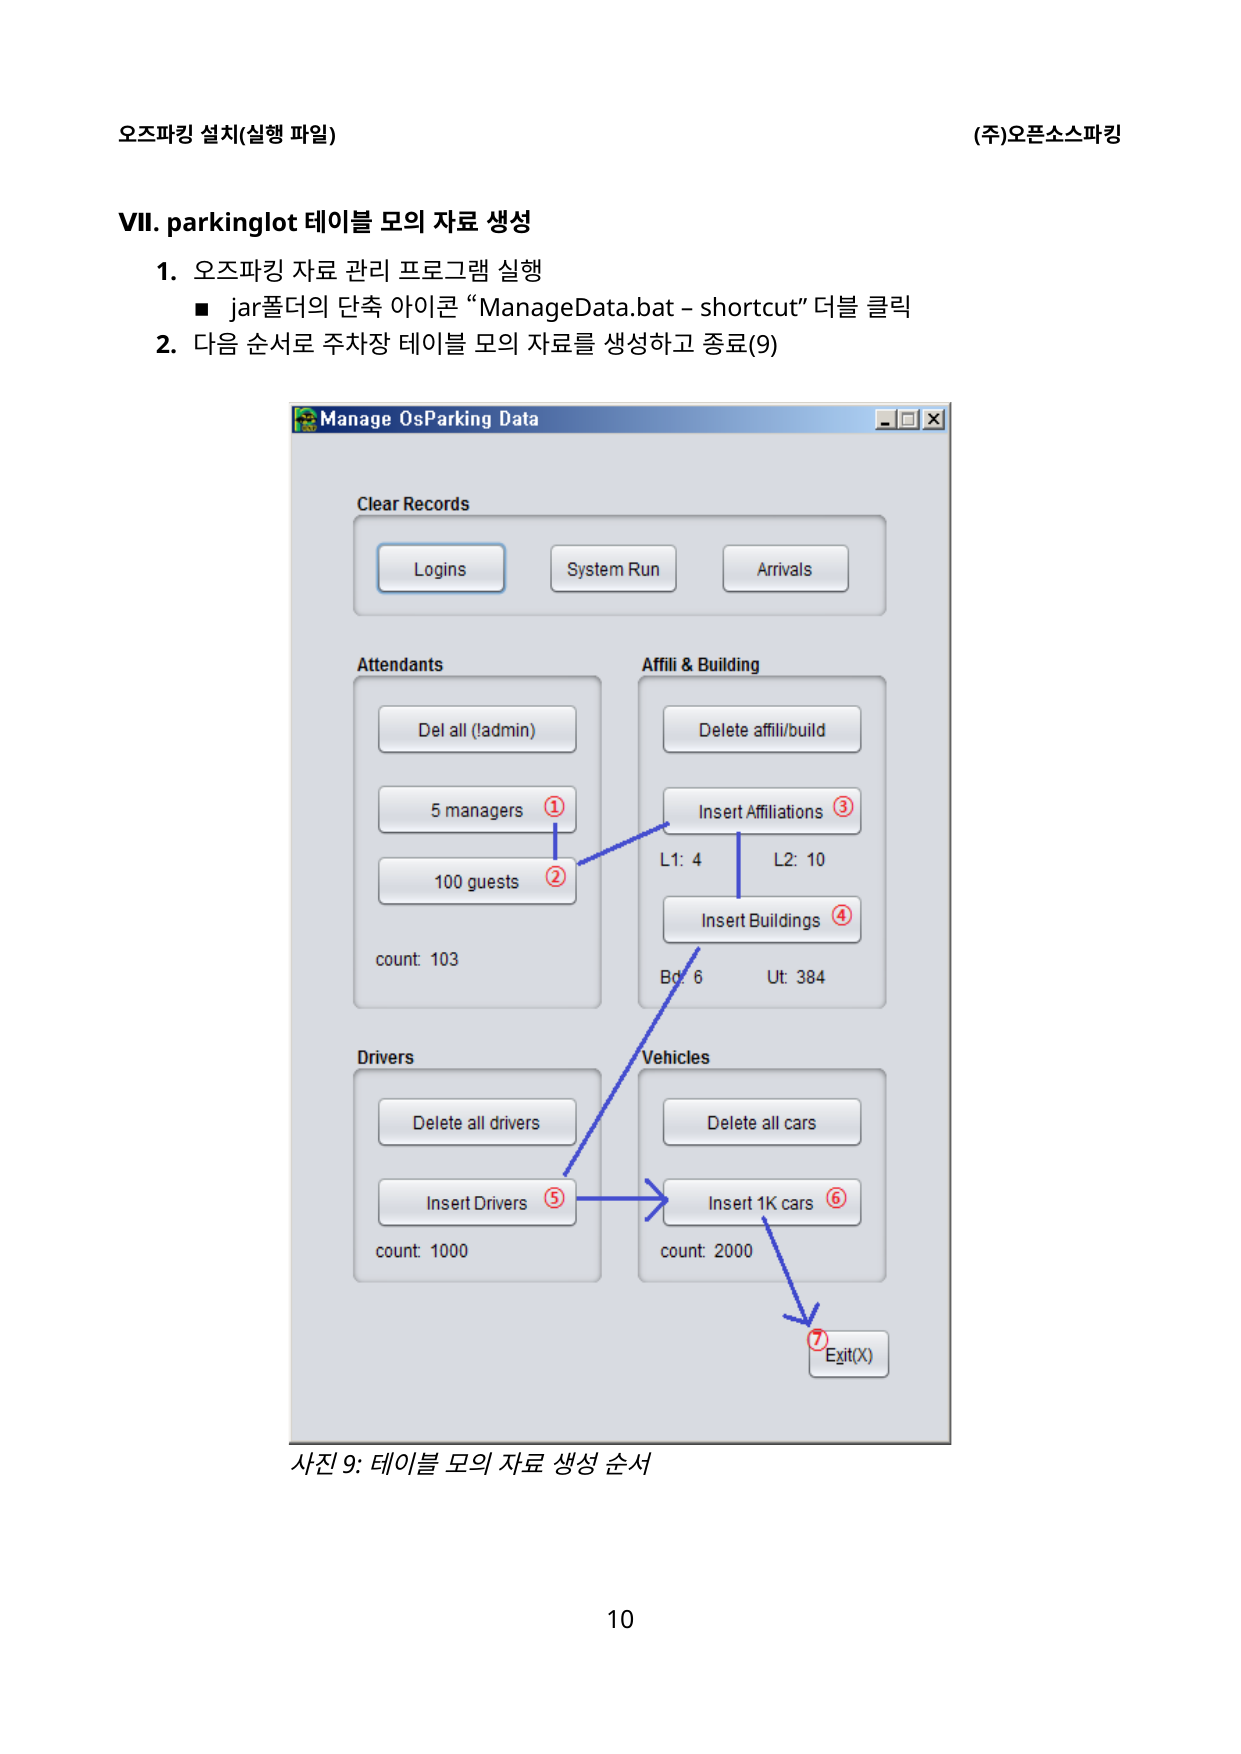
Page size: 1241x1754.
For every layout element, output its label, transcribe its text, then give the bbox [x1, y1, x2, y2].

picture [288, 402, 952, 1445]
subtitle Ⅶ. parkinglot 테이블 모의 자료 생성 [118, 203, 1122, 239]
text 사진 9: 테이블 모의 자료 생성 순서 [289, 1445, 951, 1481]
list jar폴더의 단축 아이콘 “ManageData.bat – shortcut” 더블 클릭 [193, 288, 1122, 324]
list 다음 순서로 주차장 테이블 모의 자료를 생성하고 종료(사진 9) [156, 324, 1122, 360]
list 오즈파킹 자료 관리 프로그램 실행 [156, 252, 1122, 288]
